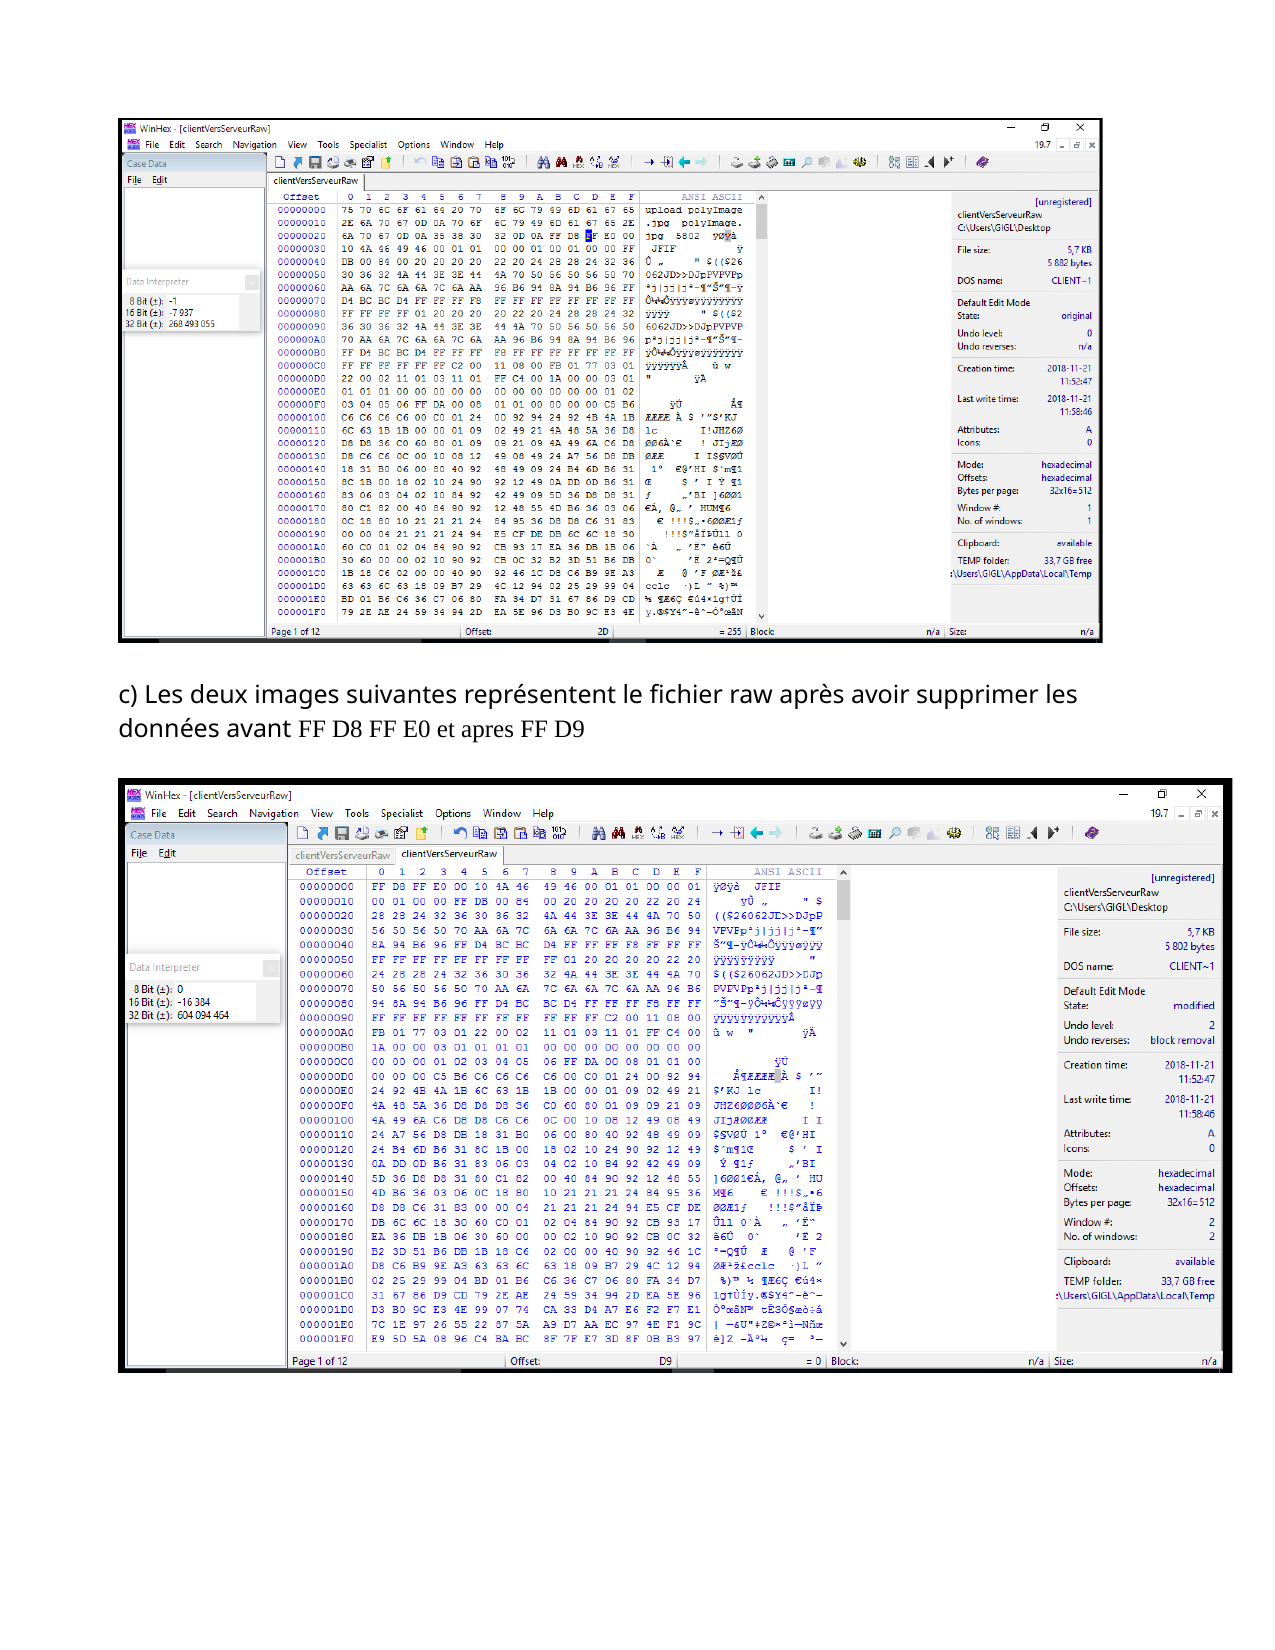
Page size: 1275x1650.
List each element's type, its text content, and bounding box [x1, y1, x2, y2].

text c) Les deux images suivantes représentent le fichier raw après avoir supprimer les données avant FF D8 FF E0 et apres FF D9 [118, 676, 1157, 744]
